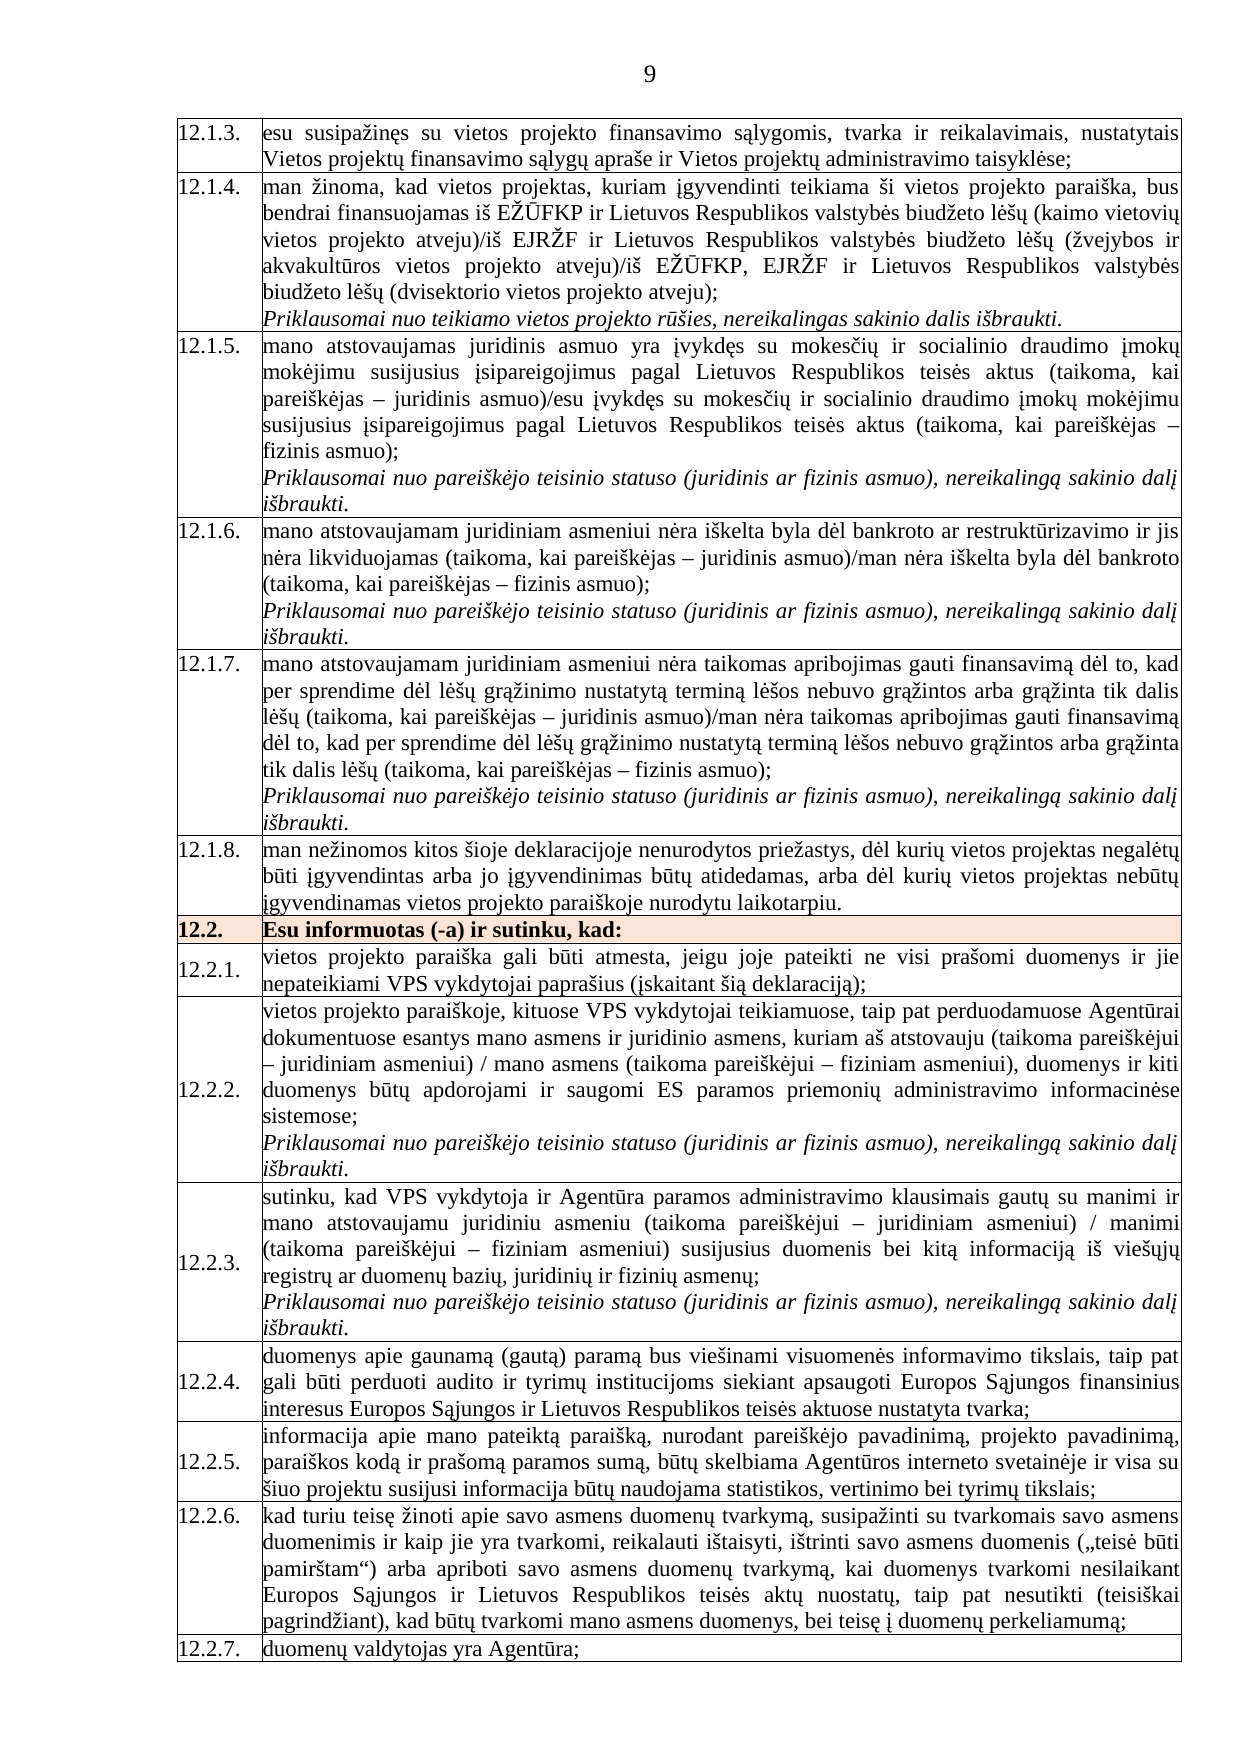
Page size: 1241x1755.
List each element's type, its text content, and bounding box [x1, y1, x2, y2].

table_cell kad turiu teisę žinoti apie savo asmens duomenų tvarkymą, susipažinti su tvarkomais savo asmens duomenimis ir kaip jie yra tvarkomi, reikalauti ištaisyti, ištrinti savo asmens duomenis („teisė būti pamirštam“) arba apriboti savo asmens duomenų tvarkymą, kai duomenys tvarkomi nesilaikant Europos Sąjungos ir Lietuvos Respublikos teisės aktų nuostatų, taip pat nesutikti (teisiškai pagrindžiant), kad būtų tvarkomi mano asmens duomenys, bei teisę į duomenų perkeliamumą; [263, 1502, 1181, 1634]
table_cell duomenys apie gaunamą (gautą) paramą bus viešinami visuomenės informavimo tikslais, taip pat gali būti perduoti audito ir tyrimų institucijoms siekiant apsaugoti Europos Sąjungos finansinius interesus Europos Sąjungos ir Lietuvos Respublikos teisės aktuose nustatyta tvarka; [263, 1342, 1181, 1421]
table_cell vietos projekto paraiška gali būti atmesta, jeigu joje pateikti ne visi prašomi duomenys ir jie nepateikiami VPS vykdytojai paprašius (įskaitant šią deklaraciją); [263, 944, 1181, 996]
table_cell 12.1.6. [178, 518, 262, 649]
table_cell man nežinomos kitos šioje deklaracijoje nenurodytos priežastys, dėl kurių vietos projektas negalėtų būti įgyvendintas arba jo įgyvendinimas būtų atidedamas, arba dėl kurių vietos projektas nebūtų įgyvendinamas vietos projekto paraiškoje nurodytu laikotarpiu. [263, 836, 1181, 915]
table_cell sutinku, kad VPS vykdytoja ir Agentūra paramos administravimo klausimais gautų su manimi ir mano atstovaujamu juridiniu asmeniu (taikoma pareiškėjui – juridiniam asmeniui) / manimi (taikoma pareiškėjui – fiziniam asmeniui) susijusius duomenis bei kitą informaciją iš viešųjų registrų ar duomenų bazių, juridinių ir fizinių asmenų; Priklausomai nuo pareiškėjo teisinio statuso (juridinis ar fizinis asmuo), nereikalingą sakinio dalį išbraukti. [263, 1183, 1181, 1341]
table_cell 12.1.3. [178, 119, 262, 172]
table_cell 12.2.4. [178, 1342, 262, 1421]
table_cell 12.2.3. [178, 1183, 262, 1341]
table_cell esu susipažinęs su vietos projekto finansavimo sąlygomis, tvarka ir reikalavimais, nustatytais Vietos projektų finansavimo sąlygų apraše ir Vietos projektų administravimo taisyklėse; [263, 119, 1181, 172]
table_cell 12.1.5. [178, 332, 262, 517]
table_cell 12.1.8. [178, 836, 262, 915]
table_cell duomenų valdytojas yra Agentūra; [263, 1635, 1181, 1661]
table_cell man žinoma, kad vietos projektas, kuriam įgyvendinti teikiama ši vietos projekto paraiška, bus bendrai finansuojamas iš EŽŪFKP ir Lietuvos Respublikos valstybės biudžeto lėšų (kaimo vietovių vietos projekto atveju)/iš EJRŽF ir Lietuvos Respublikos valstybės biudžeto lėšų (žvejybos ir akvakultūros vietos projekto atveju)/iš EŽŪFKP, EJRŽF ir Lietuvos Respublikos valstybės biudžeto lėšų (dvisektorio vietos projekto atveju); Priklausomai nuo teikiamo vietos projekto rūšies, nereikalingas sakinio dalis išbraukti. [263, 173, 1181, 331]
table_cell 12.1.7. [178, 650, 262, 835]
table_cell informacija apie mano pateiktą paraišką, nurodant pareiškėjo pavadinimą, projekto pavadinimą, paraiškos kodą ir prašomą paramos sumą, būtų skelbiama Agentūros interneto svetainėje ir visa su šiuo projektu susijusi informacija būtų naudojama statistikos, vertinimo bei tyrimų tikslais; [263, 1422, 1181, 1501]
table_cell mano atstovaujamam juridiniam asmeniui nėra iškelta byla dėl bankroto ar restruktūrizavimo ir jis nėra likviduojamas (taikoma, kai pareiškėjas – juridinis asmuo)/man nėra iškelta byla dėl bankroto (taikoma, kai pareiškėjas – fizinis asmuo); Priklausomai nuo pareiškėjo teisinio statuso (juridinis ar fizinis asmuo), nereikalingą sakinio dalį išbraukti. [263, 518, 1181, 649]
table_cell 12.2.2. [178, 997, 262, 1182]
table_cell 12.2.5. [178, 1422, 262, 1501]
table_cell mano atstovaujamam juridiniam asmeniui nėra taikomas apribojimas gauti finansavimą dėl to, kad per sprendime dėl lėšų grąžinimo nustatytą terminą lėšos nebuvo grąžintos arba grąžinta tik dalis lėšų (taikoma, kai pareiškėjas – juridinis asmuo)/man nėra taikomas apribojimas gauti finansavimą dėl to, kad per sprendime dėl lėšų grąžinimo nustatytą terminą lėšos nebuvo grąžintos arba grąžinta tik dalis lėšų (taikoma, kai pareiškėjas – fizinis asmuo); Priklausomai nuo pareiškėjo teisinio statuso (juridinis ar fizinis asmuo), nereikalingą sakinio dalį išbraukti. [263, 650, 1181, 835]
table_cell Esu informuotas (-a) ir sutinku, kad: [263, 916, 1181, 942]
table_cell mano atstovaujamas juridinis asmuo yra įvykdęs su mokesčių ir socialinio draudimo įmokų mokėjimu susijusius įsipareigojimus pagal Lietuvos Respublikos teisės aktus (taikoma, kai pareiškėjas – juridinis asmuo)/esu įvykdęs su mokesčių ir socialinio draudimo įmokų mokėjimu susijusius įsipareigojimus pagal Lietuvos Respublikos teisės aktus (taikoma, kai pareiškėjas – fizinis asmuo); Priklausomai nuo pareiškėjo teisinio statuso (juridinis ar fizinis asmuo), nereikalingą sakinio dalį išbraukti. [263, 332, 1181, 517]
table_cell 12.2.6. [178, 1502, 262, 1634]
table_cell 12.2. [178, 916, 262, 942]
table_cell vietos projekto paraiškoje, kituose VPS vykdytojai teikiamuose, taip pat perduodamuose Agentūrai dokumentuose esantys mano asmens ir juridinio asmens, kuriam aš atstovauju (taikoma pareiškėjui – juridiniam asmeniui) / mano asmens (taikoma pareiškėjui – fiziniam asmeniui), duomenys ir kiti duomenys būtų apdorojami ir saugomi ES paramos priemonių administravimo informacinėse sistemose; Priklausomai nuo pareiškėjo teisinio statuso (juridinis ar fizinis asmuo), nereikalingą sakinio dalį išbraukti. [263, 997, 1181, 1182]
table_cell 12.1.4. [178, 173, 262, 331]
table_cell 12.2.1. [178, 944, 262, 996]
table_cell 12.2.7. [178, 1635, 262, 1661]
